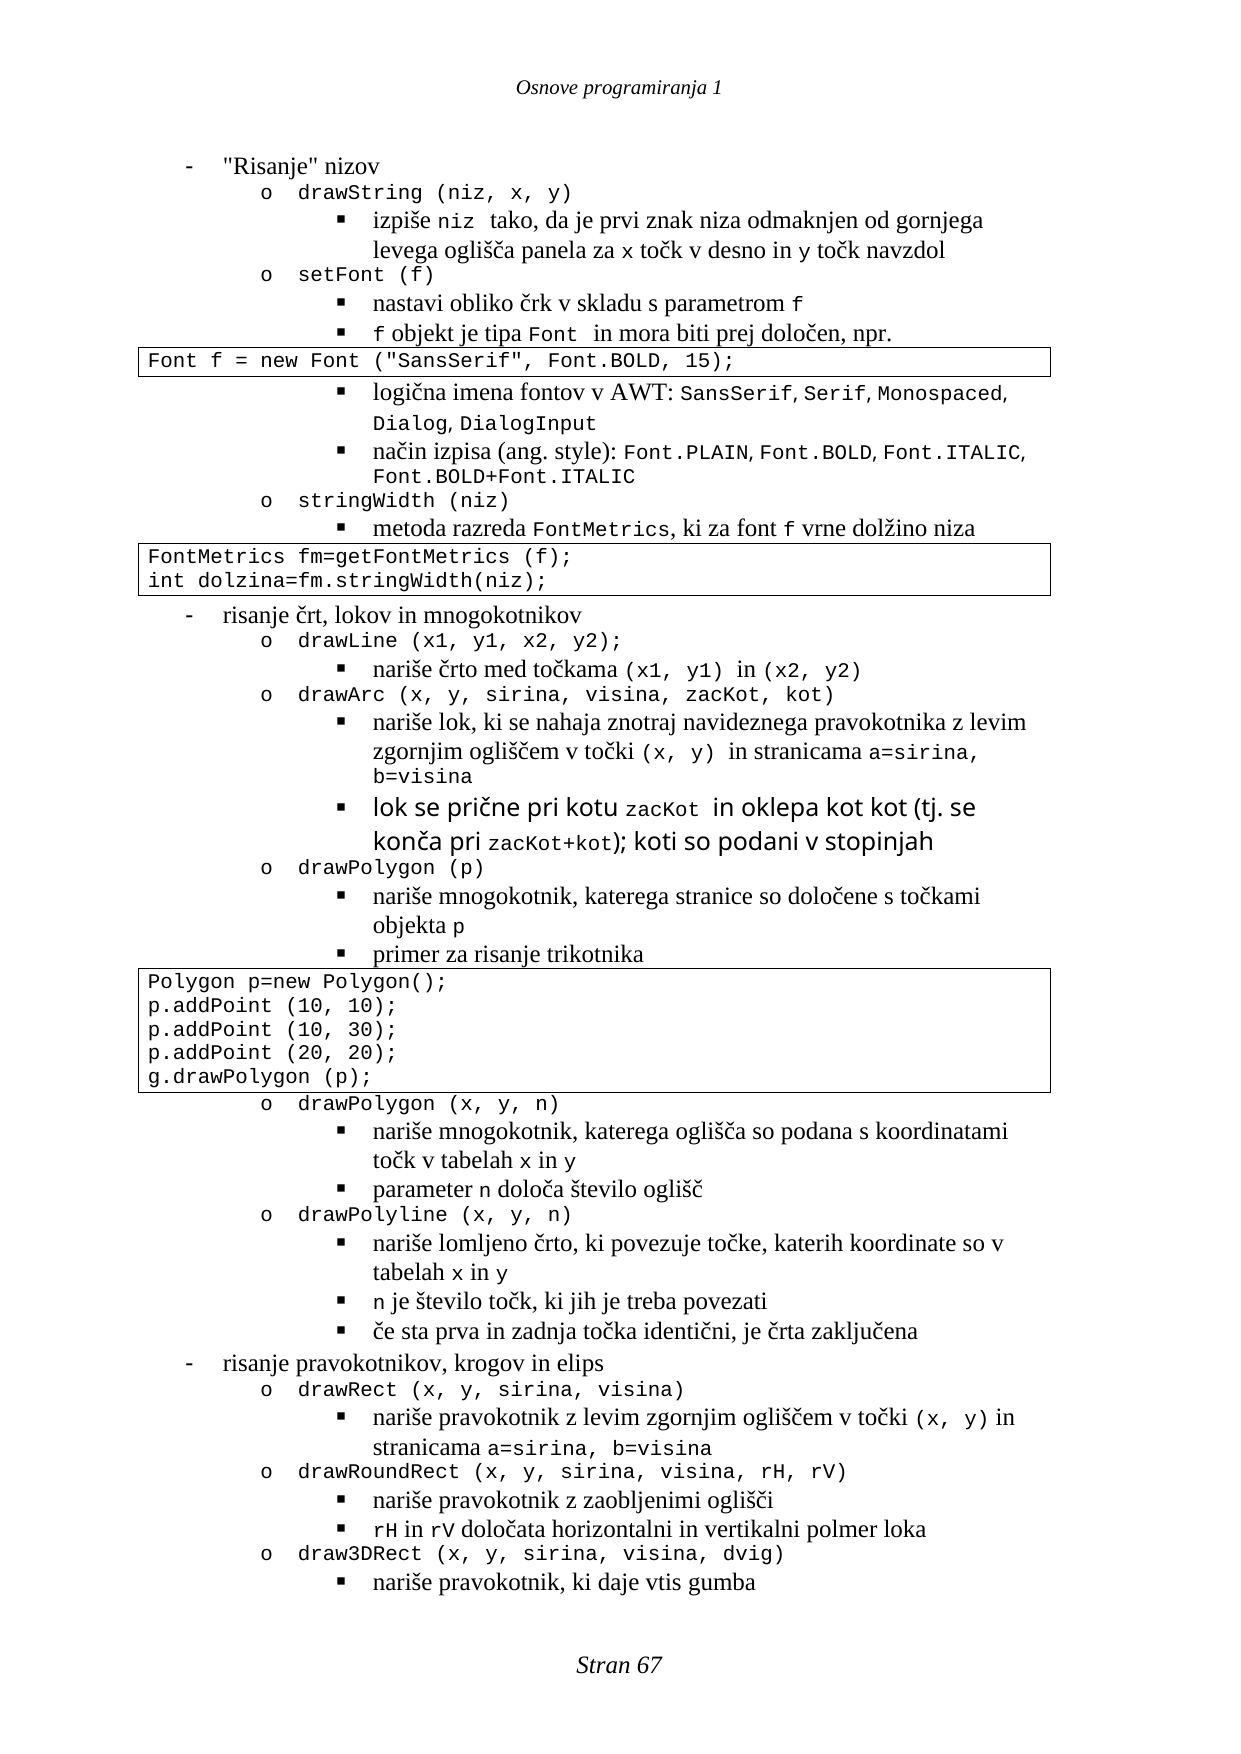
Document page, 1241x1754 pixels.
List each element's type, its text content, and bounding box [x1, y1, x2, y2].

list nastavi obliko črk v skladu s parametrom f [335, 288, 1041, 318]
list če sta prva in zadnja točka identični, je črta zaključena [335, 1316, 1041, 1344]
list drawPolyline (x, y, n) [260, 1204, 1041, 1228]
list n je število točk, ki jih je treba povezati [335, 1286, 1041, 1316]
list primer za risanje trikotnika [335, 939, 1041, 968]
list lok se prične pri kotu zacKot in oklepa kot kot (tj. se konča pri zacKot+kot); koti so podani v stopinjah [335, 789, 1041, 857]
list nariše lomljeno črto, ki povezuje točke, katerih koordinate so v tabelah x in y [335, 1228, 1041, 1286]
list stringWidth (niz) [260, 489, 1041, 513]
list način izpisa (ang. style): Font.PLAIN, Font.BOLD, Font.ITALIC, Font.BOLD+Font.ITALIC [335, 436, 1041, 489]
list "Risanje" nizov [185, 148, 1041, 182]
list drawArc (x, y, sirina, visina, zacKot, kot) [260, 684, 1041, 707]
list drawPolygon (x, y, n) [260, 1093, 1041, 1116]
list rH in rV določata horizontalni in vertikalni polmer loka [335, 1514, 1041, 1543]
list drawLine (x1, y1, x2, y2); [260, 630, 1041, 654]
text Font f = new Font ("SansSerif", Font.BOLD, 15); [139, 348, 1050, 376]
list setFont (f) [260, 264, 1041, 288]
list f objekt je tipa Font in mora biti prej določen, npr. [335, 318, 1041, 347]
list izpiše niz tako, da je prvi znak niza odmaknjen od gornjega levega oglišča panela za x točk v desno in y točk navzdol [335, 205, 1041, 264]
list nariše pravokotnik z zaobljenimi oglišči [335, 1485, 1041, 1514]
list nariše črto med točkama (x1, y1) in (x2, y2) [335, 654, 1041, 684]
list nariše lok, ki se nahaja znotraj navideznega pravokotnika z levim zgornjim ogliščem v točki (x, y) in stranicama a=sirina, b=visina [335, 707, 1041, 789]
list drawRect (x, y, sirina, visina) [260, 1378, 1041, 1402]
list draw3DRect (x, y, sirina, visina, dvig) [260, 1543, 1041, 1567]
list nariše mnogokotnik, katerega stranice so določene s točkami objekta p [335, 881, 1041, 939]
list nariše pravokotnik, ki daje vtis gumba [335, 1567, 1041, 1596]
list drawString (niz, x, y) [260, 182, 1041, 205]
list nariše pravokotnik z levim zgornjim ogliščem v točki (x, y) in stranicama a=sirina, b=visina [335, 1402, 1041, 1461]
list nariše mnogokotnik, katerega oglišča so podana s koordinatami točk v tabelah x in y [335, 1116, 1041, 1174]
text FontMetrics fm=getFontMetrics (f); int dolzina=fm.stringWidth(niz); [139, 544, 1050, 595]
list metoda razreda FontMetrics, ki za font f vrne dolžino niza [335, 513, 1041, 543]
list risanje pravokotnikov, krogov in elips [185, 1344, 1041, 1378]
list parameter n določa število oglišč [335, 1174, 1041, 1204]
list drawPolygon (p) [260, 857, 1041, 881]
list logična imena fontov v AWT: SansSerif, Serif, Monospaced, Dialog, DialogInput [335, 377, 1041, 436]
list risanje črt, lokov in mnogokotnikov [185, 596, 1041, 630]
list drawRoundRect (x, y, sirina, visina, rH, rV) [260, 1461, 1041, 1485]
text Polygon p=new Polygon(); p.addPoint (10, 10); p.addPoint (10, 30); p.addPoint (20, 20); g.drawPolygon (p); [139, 969, 1050, 1092]
